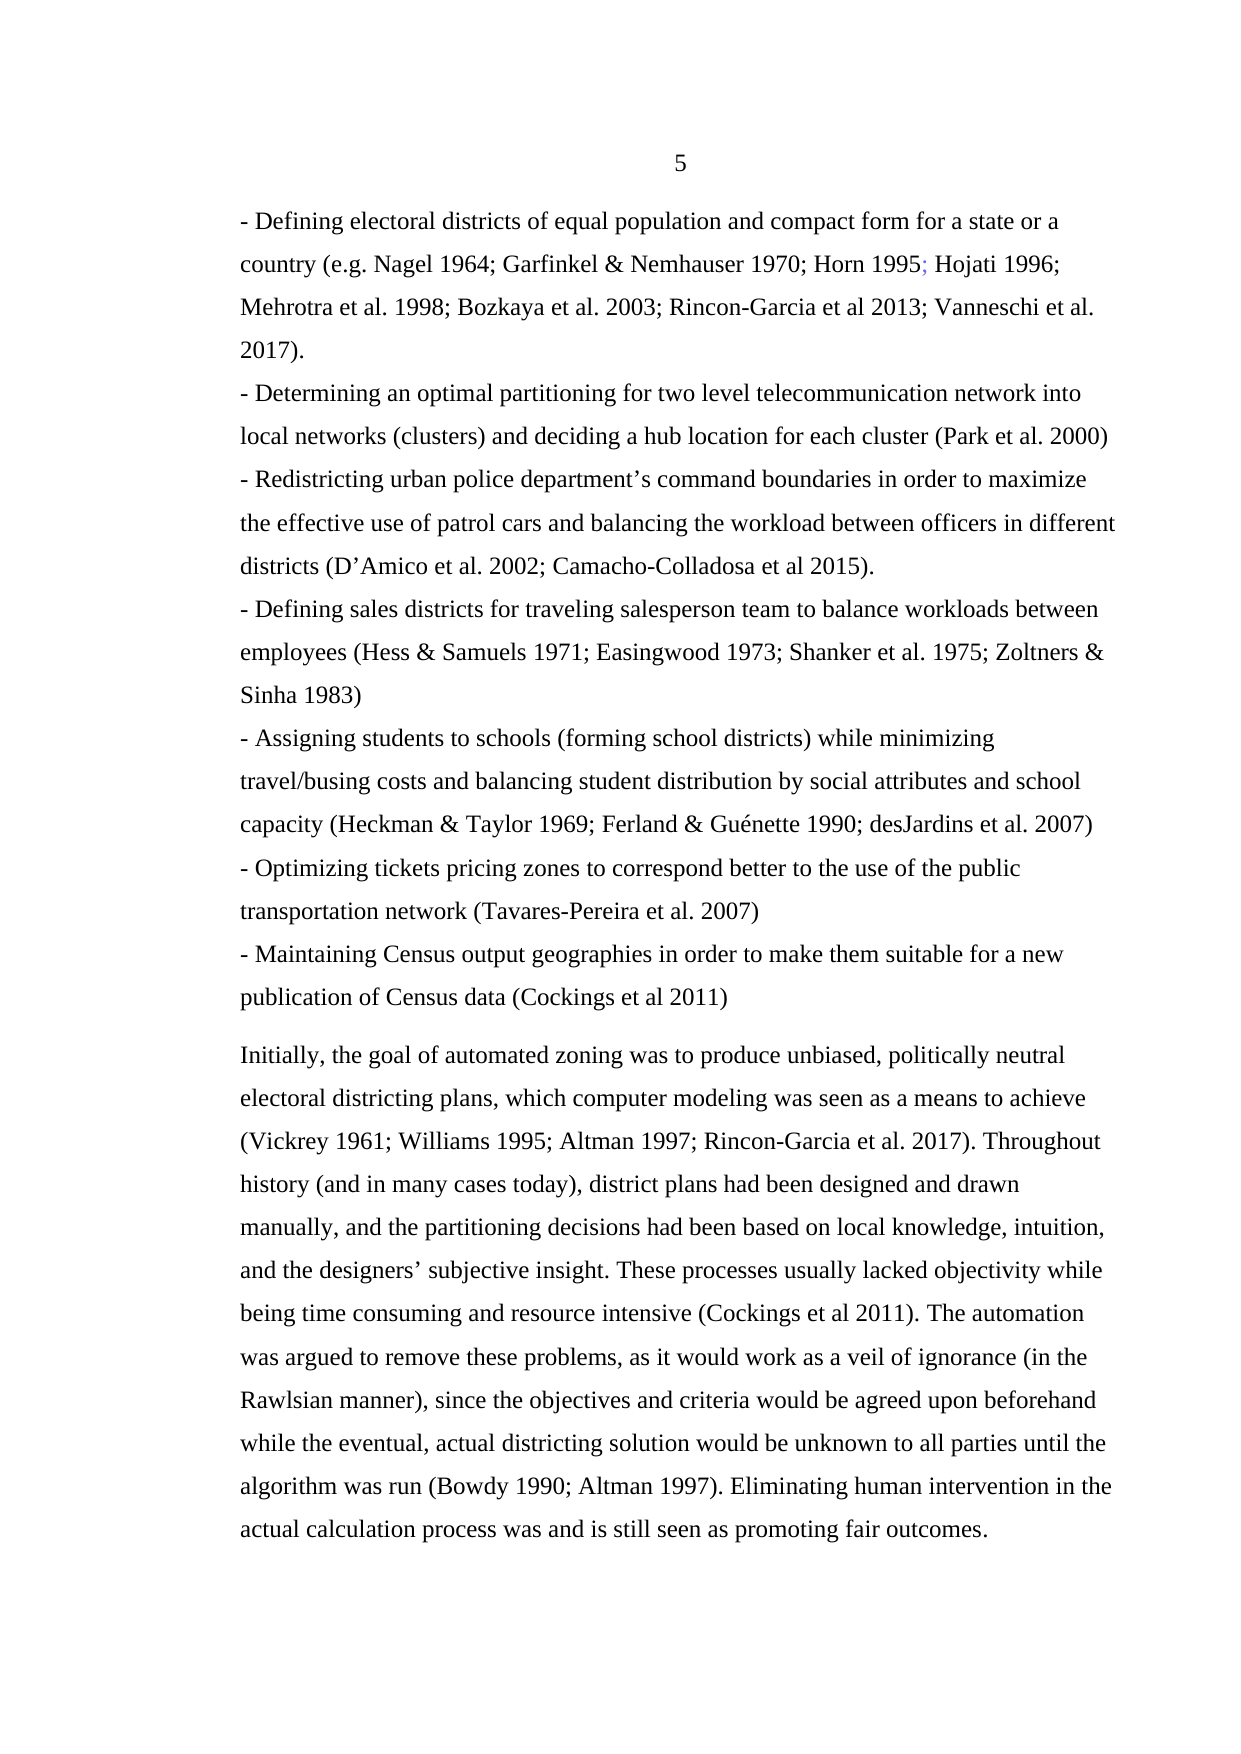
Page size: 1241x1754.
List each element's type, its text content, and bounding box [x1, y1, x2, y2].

text Initially, the goal of automated zoning was to produce unbiased, politically neutral electoral districting plans, which computer modeling was seen as a means to achieve (Vickrey 1961; Williams 1995; Altman 1997; Rincon-Garcia et al. 2017). Throughout history (and in many cases today), district plans had been designed and drawn manually, and the partitioning decisions had been based on local knowledge, intuition, and the designers’ subjective insight. These processes usually lacked objectivity while being time consuming and resource intensive (Cockings et al 2011). The automation was argued to remove these problems, as it would work as a veil of ignorance (in the Rawlsian manner), since the objectives and criteria would be agreed upon beforehand while the eventual, actual districting solution would be unknown to all parties until the algorithm was run (Bowdy 1990; Altman 1997). Eliminating human intervention in the actual calculation process was and is still seen as promoting fair outcomes. [240, 1040, 1121, 1543]
text - Defining electoral districts of equal population and compact form for a state or a country (e.g. Nagel 1964; Garfinkel & Nemhauser 1970; Horn 1995; Hojati 1996; Mehrotra et al. 1998; Bozkaya et al. 2003; Rincon-Garcia et al 2013; Vanneschi et al. 2017). - Determining an optimal partitioning for two level telecommunication network into local networks (clusters) and deciding a hub location for each cluster (Park et al. 2000) - Redistricting urban police department’s command boundaries in order to maximize the effective use of patrol cars and balancing the workload between officers in different districts (D’Amico et al. 2002; Camacho-Colladosa et al 2015). - Defining sales districts for traveling salesperson team to balance workloads between employees (Hess & Samuels 1971; Easingwood 1973; Shanker et al. 1975; Zoltners & Sinha 1983) - Assigning students to schools (forming school districts) while minimizing travel/busing costs and balancing student distribution by social attributes and school capacity (Heckman & Taylor 1969; Ferland & Guénette 1990; desJardins et al. 2007) - Optimizing tickets pricing zones to correspond better to the use of the public transportation network (Tavares-Pereira et al. 2007) - Maintaining Census output geographies in order to make them suitable for a new publication of Census data (Cockings et al 2011) [240, 206, 1121, 1011]
